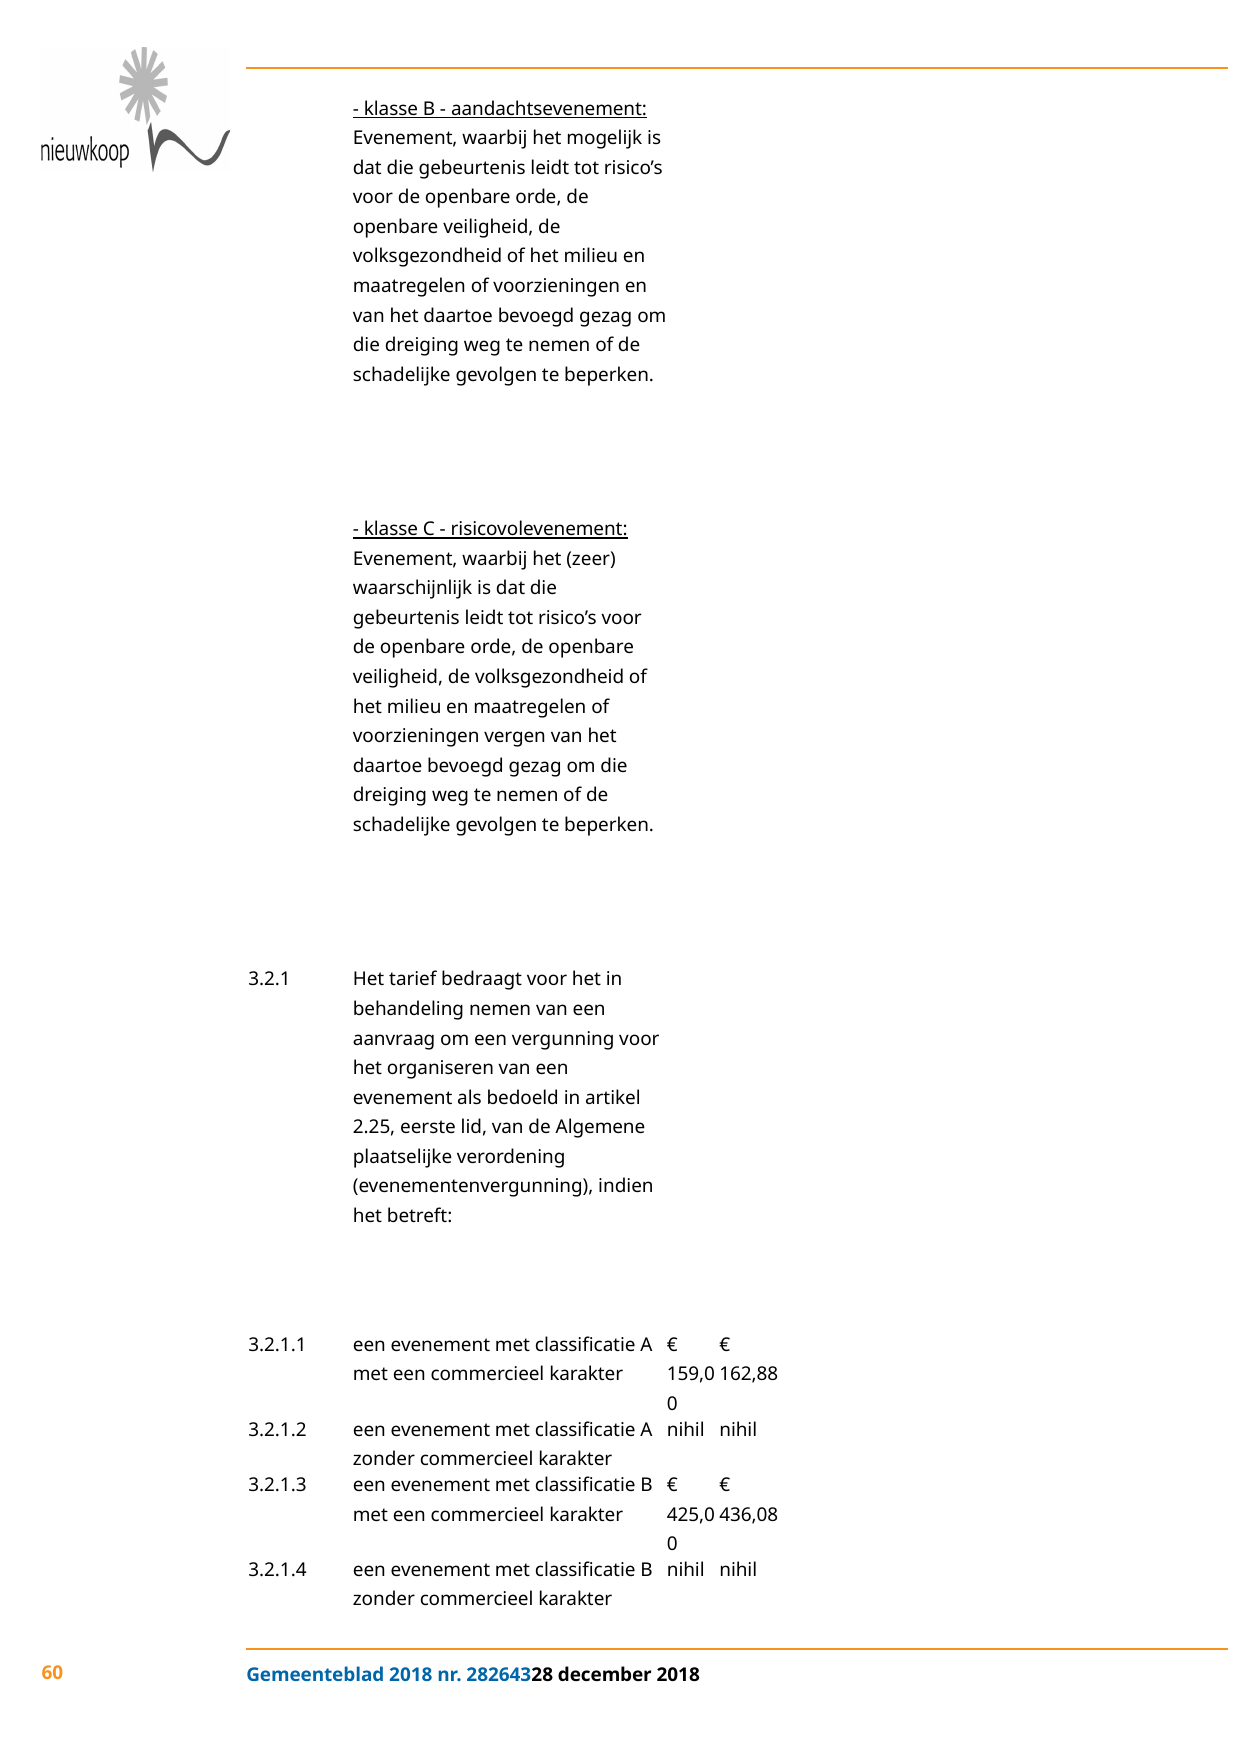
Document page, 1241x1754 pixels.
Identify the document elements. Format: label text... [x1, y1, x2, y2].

table_cell [785, 1556, 837, 1611]
table_cell [994, 438, 1047, 464]
table_cell [300, 95, 353, 387]
table_cell [353, 413, 667, 438]
table_cell [719, 966, 785, 1228]
table_cell [838, 464, 890, 490]
table_cell [785, 863, 837, 888]
table_cell [300, 914, 353, 940]
table_cell [719, 1305, 785, 1331]
table_cell [994, 889, 1047, 914]
table_cell [838, 914, 890, 940]
table_cell [785, 1305, 837, 1331]
table_cell [1099, 1471, 1152, 1556]
table_cell nihil [719, 1416, 785, 1471]
table_cell [719, 413, 785, 438]
table_cell [667, 95, 719, 387]
table_cell [785, 1254, 837, 1279]
table_cell [890, 1556, 942, 1611]
table_cell [942, 1228, 994, 1254]
table_cell [1099, 1280, 1152, 1305]
table_cell [1047, 940, 1099, 966]
table_cell [719, 490, 785, 515]
table_cell [838, 413, 890, 438]
table_cell [353, 837, 667, 863]
table_cell [667, 490, 719, 515]
table_cell € 425,00 [667, 1471, 719, 1556]
table_cell een evenement met classificatie A zonder commercieel karakter [353, 1416, 667, 1471]
table_cell [838, 889, 890, 914]
table_cell [890, 966, 942, 1228]
table_cell [942, 966, 994, 1228]
table_cell [353, 464, 667, 490]
table_cell [838, 515, 890, 837]
table_cell [1099, 1416, 1152, 1471]
table_cell [719, 464, 785, 490]
table_cell [890, 1305, 942, 1331]
table_cell [1047, 1556, 1099, 1611]
table_cell [942, 387, 994, 412]
table_cell [890, 914, 942, 940]
table_cell [942, 889, 994, 914]
table_cell [667, 387, 719, 412]
table_cell [942, 490, 994, 515]
table_cell [890, 438, 942, 464]
table_cell [994, 1254, 1047, 1279]
table_cell [942, 1331, 994, 1416]
table_cell [719, 1254, 785, 1279]
table_cell [667, 1228, 719, 1254]
table_cell [1099, 464, 1152, 490]
table_cell [667, 515, 719, 837]
table_cell [785, 940, 837, 966]
table_cell [890, 940, 942, 966]
table_cell [1047, 837, 1099, 863]
table_cell [890, 1254, 942, 1279]
table_cell [1099, 1305, 1152, 1331]
table_cell [785, 889, 837, 914]
table_cell [890, 1416, 942, 1471]
table_cell [942, 95, 994, 387]
table_cell [1099, 940, 1152, 966]
table_cell [785, 966, 837, 1228]
table_cell [994, 1471, 1047, 1556]
table_cell [353, 914, 667, 940]
table_cell [1099, 438, 1152, 464]
table_cell 3.2.1.4 [248, 1556, 353, 1611]
table_cell [838, 1228, 890, 1254]
table_cell [1047, 1228, 1099, 1254]
table_cell [838, 966, 890, 1228]
table_cell [1047, 914, 1099, 940]
table_cell [248, 889, 300, 914]
table_cell [1099, 413, 1152, 438]
table_cell [1099, 966, 1152, 1228]
table_cell [248, 1254, 300, 1279]
table_cell een evenement met classificatie B met een commercieel karakter [353, 1471, 667, 1556]
table_cell [994, 387, 1047, 412]
table_cell [1047, 1471, 1099, 1556]
table_cell [300, 464, 353, 490]
table_cell [785, 1471, 837, 1556]
table_cell 3.2.1.1 [248, 1331, 353, 1416]
table_cell [248, 940, 300, 966]
table_cell - klasse B - aandachtsevenement: Evenement, waarbij het mogelijk is dat die gebeurtenis leidt tot risico’s voor de openbare orde, de openbare veiligheid, de volksgezondheid of het milieu en maatregelen of voorzieningen en van het daartoe bevoegd gezag om die dreiging weg te nemen of de schadelijke gevolgen te beperken. [353, 95, 667, 387]
table_cell [667, 914, 719, 940]
table_cell [300, 889, 353, 914]
table_cell [300, 1254, 353, 1279]
table_cell [942, 1305, 994, 1331]
table_cell [248, 438, 300, 464]
table_cell nihil [667, 1416, 719, 1471]
table_cell [785, 413, 837, 438]
table_cell 3.2.1 [248, 966, 353, 1228]
table_cell [719, 438, 785, 464]
table_cell [942, 1416, 994, 1471]
table_cell € 436,08 [719, 1471, 785, 1556]
table_cell € 159,00 [667, 1331, 719, 1416]
table_cell [353, 1305, 667, 1331]
table_cell [1099, 837, 1152, 863]
table_cell [785, 1228, 837, 1254]
table_cell [300, 940, 353, 966]
table_cell [1047, 966, 1099, 1228]
table_cell [300, 1228, 353, 1254]
table_cell [838, 438, 890, 464]
table_cell [667, 413, 719, 438]
table_cell [942, 438, 994, 464]
table_cell [838, 1471, 890, 1556]
table_cell [353, 1280, 667, 1305]
table_cell [248, 464, 300, 490]
table_cell [838, 1331, 890, 1416]
table_cell [1047, 490, 1099, 515]
table_cell [667, 940, 719, 966]
table_cell [300, 490, 353, 515]
table_cell [942, 837, 994, 863]
table_cell [890, 889, 942, 914]
table_cell [838, 1280, 890, 1305]
table_cell [890, 413, 942, 438]
table_cell [300, 863, 353, 888]
table_cell nihil [667, 1556, 719, 1611]
table_cell [667, 863, 719, 888]
table_cell [667, 1305, 719, 1331]
table_cell [1047, 863, 1099, 888]
table_cell [719, 387, 785, 412]
table_cell [300, 515, 353, 837]
table_cell [785, 464, 837, 490]
table_cell [667, 1254, 719, 1279]
table_cell [248, 95, 300, 387]
table_cell [890, 515, 942, 837]
table_cell [1047, 515, 1099, 837]
table_cell [1099, 1331, 1152, 1416]
table_cell [994, 1416, 1047, 1471]
table_cell [248, 490, 300, 515]
table_cell [300, 1305, 353, 1331]
table_cell [248, 387, 300, 412]
table_cell [785, 1331, 837, 1416]
table_cell [719, 889, 785, 914]
table_cell [1099, 387, 1152, 412]
table_cell [785, 1280, 837, 1305]
table_cell [994, 1305, 1047, 1331]
table_cell [890, 1331, 942, 1416]
table_cell [994, 1228, 1047, 1254]
table_cell [248, 837, 300, 863]
table_cell [353, 1254, 667, 1279]
table_cell [1099, 863, 1152, 888]
table_cell 3.2.1.3 [248, 1471, 353, 1556]
table_cell [1047, 1416, 1099, 1471]
table_cell [785, 837, 837, 863]
table_cell [667, 438, 719, 464]
table_cell [994, 837, 1047, 863]
table_cell [942, 464, 994, 490]
table_cell [353, 490, 667, 515]
table_cell [1099, 914, 1152, 940]
table_cell [838, 490, 890, 515]
table_cell [1099, 889, 1152, 914]
table_cell [1047, 95, 1099, 387]
table_cell [248, 1305, 300, 1331]
table_cell [994, 413, 1047, 438]
table_cell [838, 863, 890, 888]
table_cell [890, 1228, 942, 1254]
table_cell [994, 515, 1047, 837]
table_cell [719, 1228, 785, 1254]
table_cell [994, 1556, 1047, 1611]
table_cell [942, 413, 994, 438]
table_cell [942, 863, 994, 888]
table_cell [1099, 1228, 1152, 1254]
table_cell [719, 863, 785, 888]
table_cell een evenement met classificatie A met een commercieel karakter [353, 1331, 667, 1416]
table_cell [1047, 387, 1099, 412]
table_cell - klasse C - risicovolevenement: Evenement, waarbij het (zeer) waarschijnlijk is dat die gebeurtenis leidt tot risico’s voor de openbare orde, de openbare veiligheid, de volksgezondheid of het milieu en maatregelen of voorzieningen vergen van het daartoe bevoegd gezag om die dreiging weg te nemen of de schadelijke gevolgen te beperken. [353, 515, 667, 837]
table_cell [785, 1416, 837, 1471]
table_cell [300, 387, 353, 412]
table_cell [667, 1280, 719, 1305]
table_cell 3.2.1.2 [248, 1416, 353, 1471]
table_cell [785, 387, 837, 412]
table_cell [838, 95, 890, 387]
table_cell [248, 515, 300, 837]
table_cell € 162,88 [719, 1331, 785, 1416]
table_cell [353, 889, 667, 914]
table_cell [667, 966, 719, 1228]
table_cell [994, 490, 1047, 515]
table_cell [890, 1280, 942, 1305]
table_cell [667, 837, 719, 863]
table_cell [838, 1254, 890, 1279]
table_cell [353, 863, 667, 888]
table_cell [942, 1280, 994, 1305]
table_cell [248, 1228, 300, 1254]
table_cell [890, 837, 942, 863]
table_cell [942, 914, 994, 940]
table_cell [1099, 490, 1152, 515]
table_cell [994, 940, 1047, 966]
table_cell [300, 438, 353, 464]
table_cell [994, 1331, 1047, 1416]
table_cell [994, 914, 1047, 940]
table_cell [942, 940, 994, 966]
table_cell [248, 413, 300, 438]
table_cell [353, 387, 667, 412]
table_cell [994, 1280, 1047, 1305]
table_cell [785, 95, 837, 387]
table_cell [838, 1556, 890, 1611]
table_cell [1047, 889, 1099, 914]
table_cell [838, 837, 890, 863]
table_cell [994, 863, 1047, 888]
table_cell [667, 889, 719, 914]
table_cell [785, 490, 837, 515]
table_cell [785, 515, 837, 837]
table_cell [890, 95, 942, 387]
table_cell [719, 940, 785, 966]
table_cell [1047, 413, 1099, 438]
table_cell een evenement met classificatie B zonder commercieel karakter [353, 1556, 667, 1611]
table_cell [1047, 1331, 1099, 1416]
table_cell [1047, 1305, 1099, 1331]
table_cell [248, 863, 300, 888]
table_cell [1047, 1280, 1099, 1305]
table_cell [667, 464, 719, 490]
table_cell [890, 490, 942, 515]
table_cell [785, 914, 837, 940]
table_cell [994, 966, 1047, 1228]
table_cell [1099, 1556, 1152, 1611]
table_cell [353, 438, 667, 464]
table_cell [353, 1228, 667, 1254]
table_cell [942, 1471, 994, 1556]
table_cell [994, 464, 1047, 490]
table_cell [300, 413, 353, 438]
table_cell [248, 914, 300, 940]
table_cell [838, 1305, 890, 1331]
table_cell [942, 1254, 994, 1279]
table_cell [890, 387, 942, 412]
table_cell [890, 464, 942, 490]
table_cell [890, 863, 942, 888]
table_cell [1047, 1254, 1099, 1279]
table_cell [719, 914, 785, 940]
table_cell [838, 387, 890, 412]
table_cell [1047, 464, 1099, 490]
table_cell [248, 1280, 300, 1305]
table_cell [300, 1280, 353, 1305]
table_cell [719, 95, 785, 387]
table_cell Het tarief bedraagt voor het in behandeling nemen van een aanvraag om een vergunning voor het organiseren van een evenement als bedoeld in artikel 2.25, eerste lid, van de Algemene plaatselijke verordening (evenementenvergunning), indien het betreft: [353, 966, 667, 1228]
table_cell [942, 515, 994, 837]
table_cell [1047, 438, 1099, 464]
table_cell nihil [719, 1556, 785, 1611]
table_cell [838, 940, 890, 966]
picture [41, 47, 231, 172]
table_cell [1099, 515, 1152, 837]
table_cell [300, 837, 353, 863]
table_cell [719, 837, 785, 863]
table_cell [785, 438, 837, 464]
table_cell [353, 940, 667, 966]
table_cell [1099, 95, 1152, 387]
table_cell [838, 1416, 890, 1471]
table_cell [719, 1280, 785, 1305]
table_cell [1099, 1254, 1152, 1279]
table_cell [994, 95, 1047, 387]
table_cell [942, 1556, 994, 1611]
table_cell [719, 515, 785, 837]
table_cell [890, 1471, 942, 1556]
